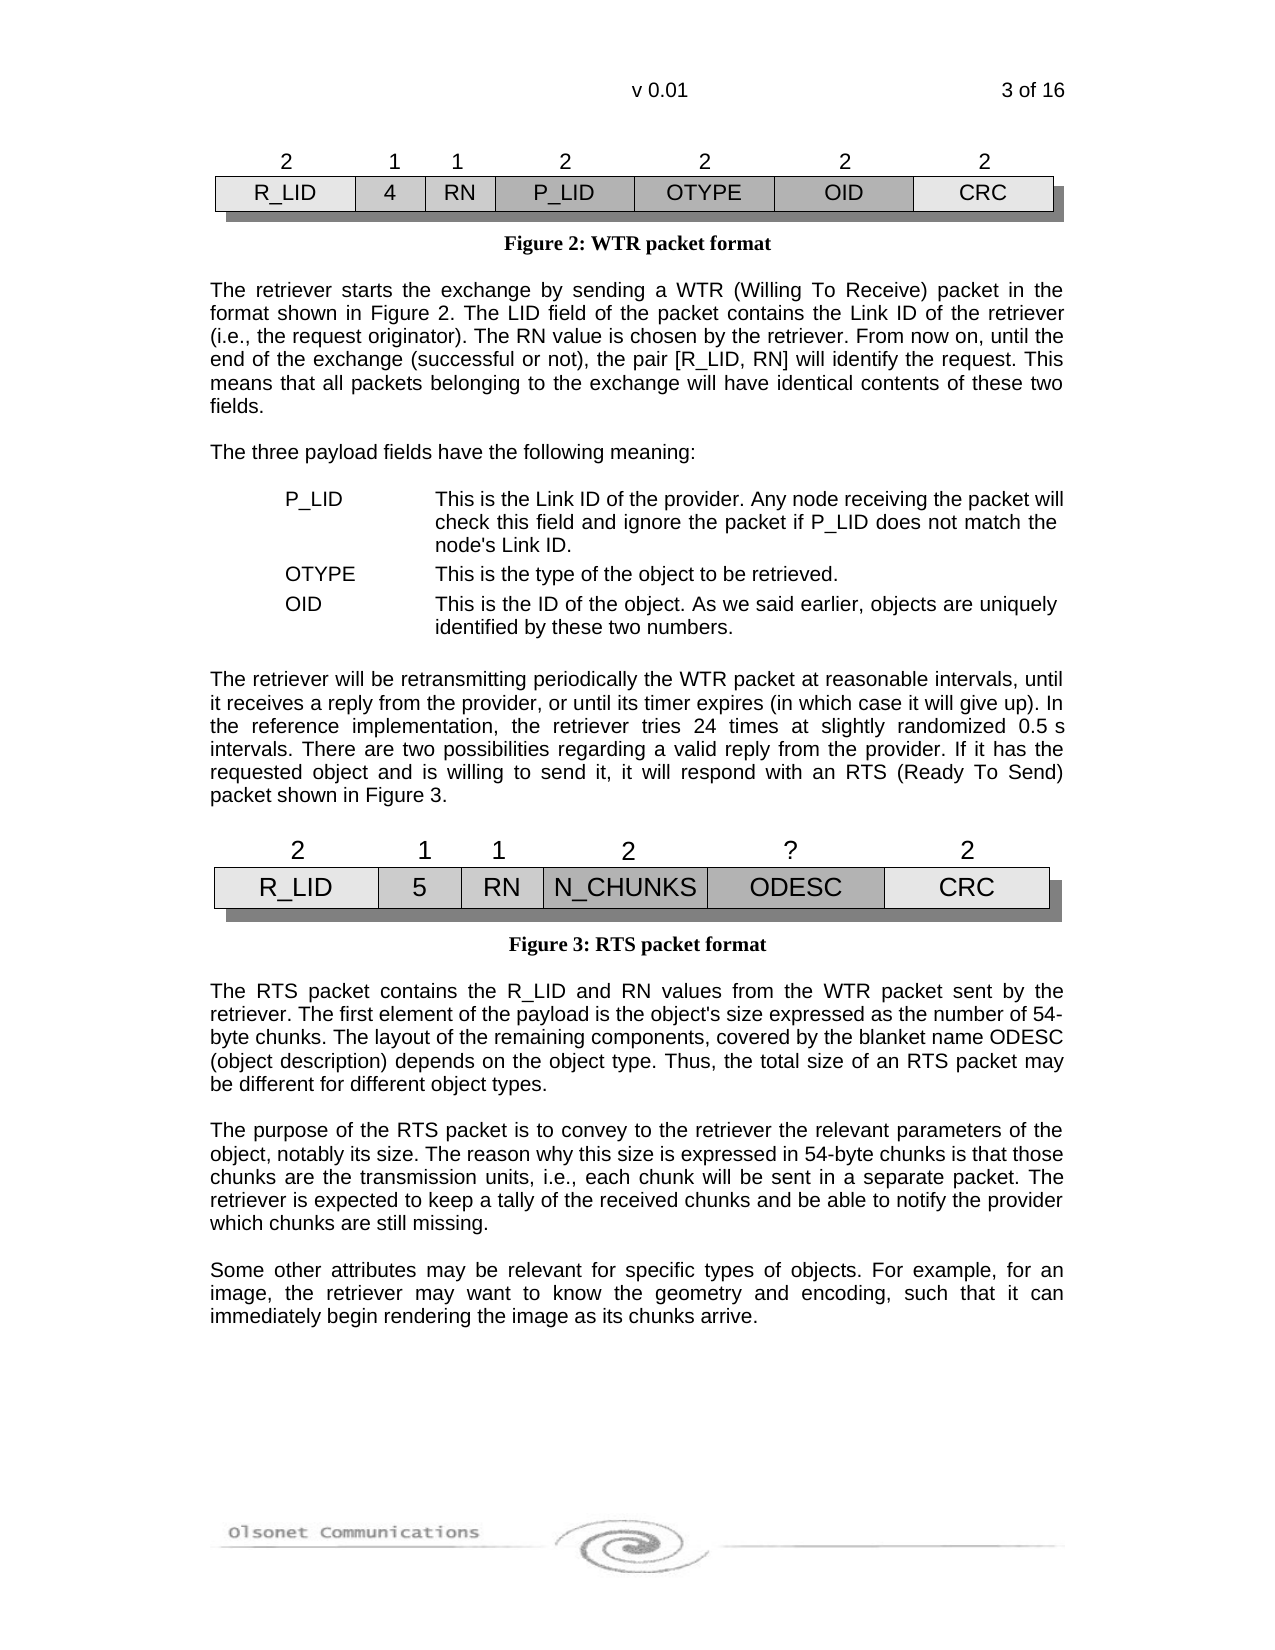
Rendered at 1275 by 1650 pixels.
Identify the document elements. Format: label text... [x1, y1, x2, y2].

text The purpose of the RTS packet is to convey to the retriever the relevant parameters of the object, notably its size. The reason why this size is expressed in 54-byte chunks is that those chunks are the transmission units, i.e., each chunk will be sent in a separate packet. The retriever is expected to keep a tally of the received chunks and be able to notify the provider which chunks are still missing. [210, 1119, 1065, 1235]
text The three payload fields have the following meaning: [210, 441, 1065, 464]
text The retriever starts the exchange by sending a WTR (Willing To Receive) packet in the format shown in Figure 2. The LID field of the packet contains the Link ID of the retriever (i.e., the request originator). The RN value is chosen by the retriever. From now on, until the end of the exchange (successful or not), the pair [R_LID, RN] will identify the request. This means that all packets belonging to the exchange will have identical contents of these two fields. [210, 278, 1065, 418]
text Figure 2: WTR packet format [210, 145, 1065, 255]
text The RTS packet contains the R_LID and RN values from the WTR packet sent by the retriever. The first element of the payload is the object's size expressed as the number of 54-byte chunks. The layout of the remaining components, covered by the blanket name ODESC (object description) depends on the object type. Thus, the total size of an RTS packet may be different for different object types. [210, 979, 1065, 1096]
text Some other attributes may be relevant for specific types of objects. For example, for an image, the retriever may want to know the geometry and encoding, such that it can immediately begin rendering the image as its chunks arrive. [210, 1258, 1065, 1328]
text P_LID This is the Link ID of the provider. Any node receiving the packet will check this field and ignore the packet if P_LID does not match the node's Link ID. [285, 487, 1065, 557]
text OTYPE This is the type of the object to be retrieved. [285, 563, 1065, 586]
text The retriever will be retransmitting periodically the WTR packet at reasonable intervals, until it receives a reply from the provider, or until its timer expires (in which case it will give up). In the reference implementation, the retriever tries 24 times at slightly randomized 0.5 s intervals. There are two possibilities regarding a valid reply from the provider. If it has the requested object and is willing to send it, it will respond with an RTS (Ready To Send) packet shown in Figure 3. [210, 668, 1065, 807]
text OID This is the ID of the object. As we said earlier, objects are uniquely identified by these two numbers. [285, 592, 1065, 639]
picture [210, 1504, 1065, 1596]
text Figure 3: RTS packet format [210, 843, 1065, 956]
